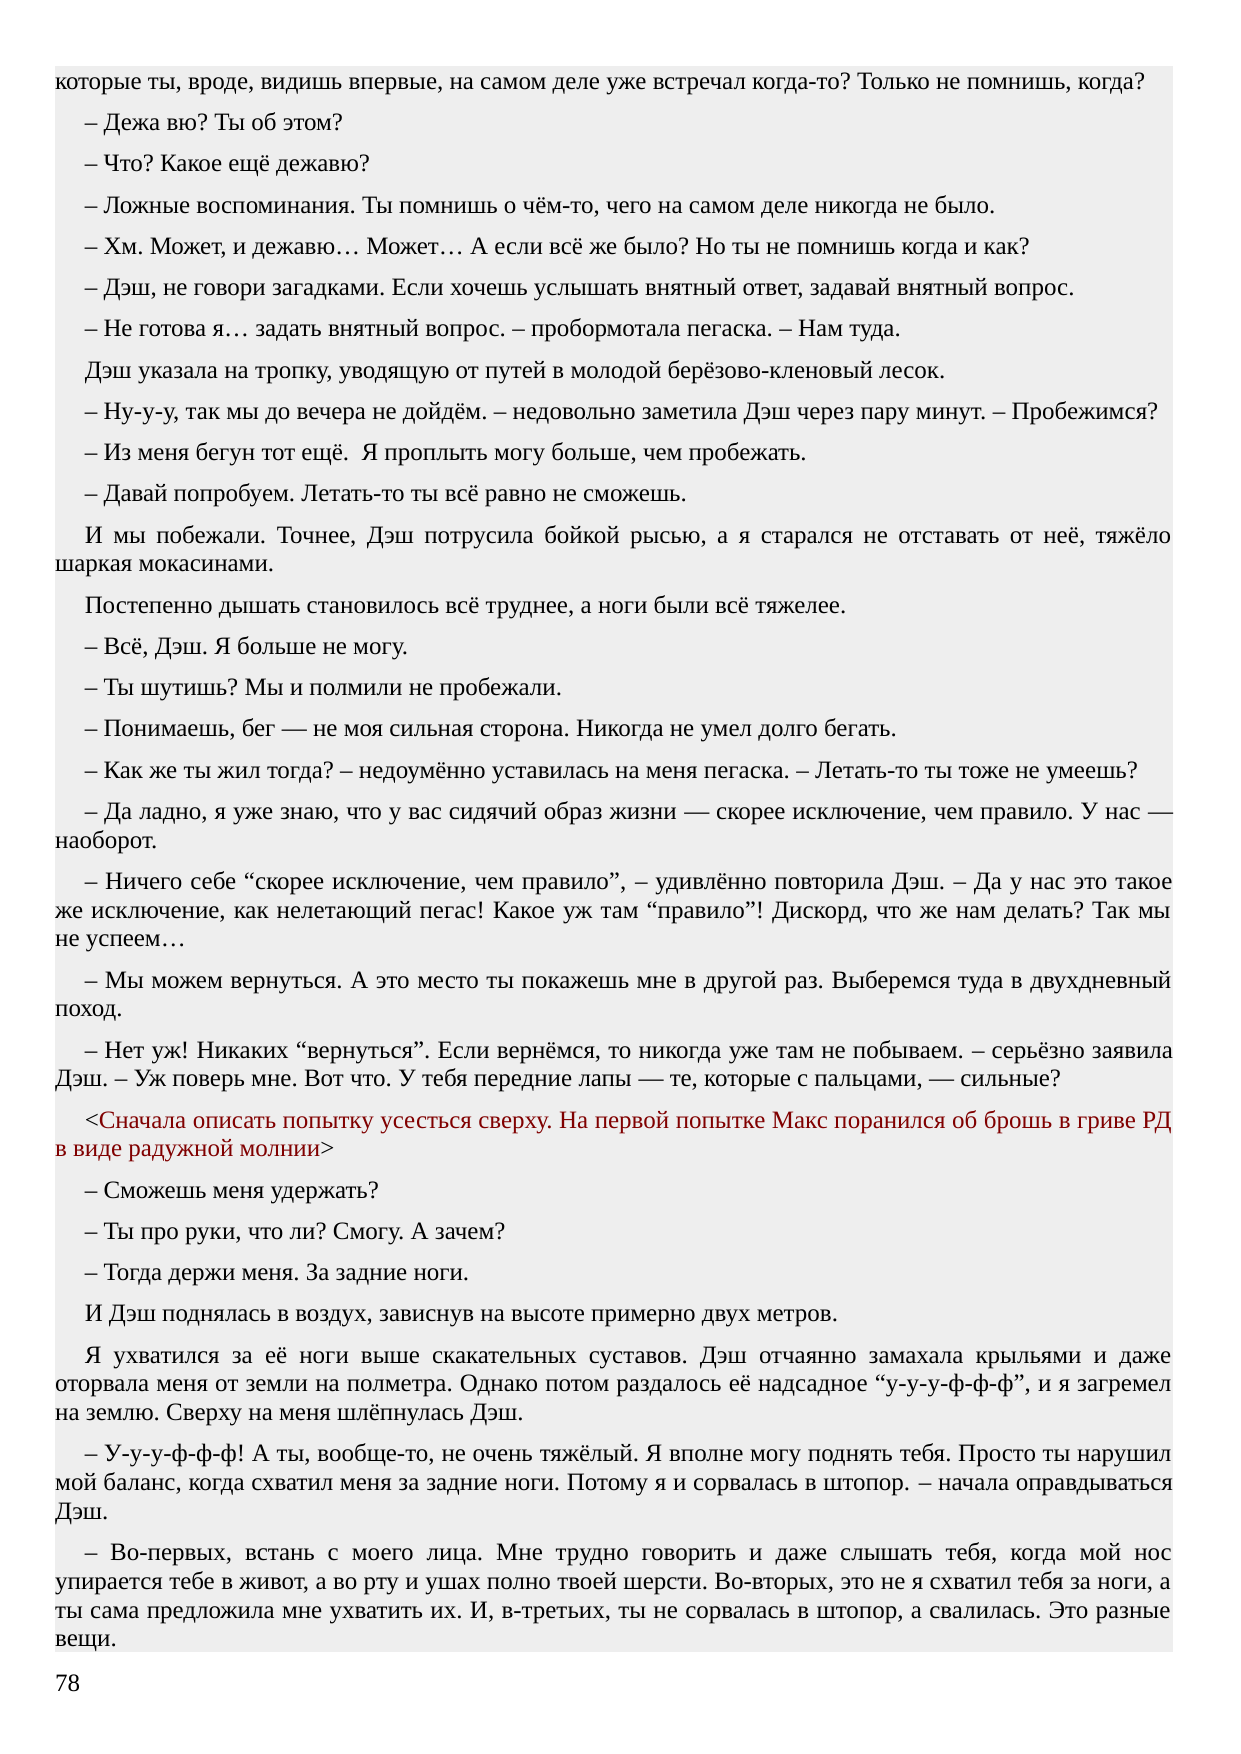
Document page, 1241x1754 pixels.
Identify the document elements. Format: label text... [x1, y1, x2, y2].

text Дэш указала на тропку, уводящую от путей в молодой берёзово-кленовый лесок. [55, 355, 1173, 383]
text – Как же ты жил тогда? – недоумённо уставилась на меня пегаска. – Летать-то ты тоже не умеешь? [55, 755, 1173, 783]
text – Что? Какое ещё дежавю? [55, 148, 1173, 177]
text – Давай попробуем. Летать-то ты всё равно не сможешь. [55, 478, 1173, 507]
text – Понимаешь, бег — не моя сильная сторона. Никогда не умел долго бегать. [55, 713, 1173, 742]
text – Всё, Дэш. Я больше не могу. [55, 631, 1173, 660]
text <Cначала описать попытку усесться сверху. На первой попытке Макс поранился об брошь в гриве РД в виде радужной молнии> [55, 1105, 1173, 1162]
text – У-у-у-ф-ф-ф! А ты, вообще-то, не очень тяжёлый. Я вполне могу поднять тебя. Просто ты нарушил мой баланс, когда схватил меня за задние ноги. Потому я и сорвалась в штопор. – начала оправдываться Дэш. [55, 1438, 1173, 1525]
text Я ухватился за её ноги выше скакательных суставов. Дэш отчаянно замахала крыльями и даже оторвала меня от земли на полметра. Однако потом раздалось её надсадное “у-у-у-ф-ф-ф”, и я загремел на землю. Сверху на меня шлёпнулась Дэш. [55, 1340, 1173, 1426]
text – Хм. Может, и дежавю… Может… А если всё же было? Но ты не помнишь когда и как? [55, 231, 1173, 260]
text – Мы можем вернуться. А это место ты покажешь мне в другой раз. Выберемся туда в двухдневный поход. [55, 965, 1173, 1022]
text которые ты, вроде, видишь впервые, на самом деле уже встречал когда-то? Только не помнишь, когда? [55, 66, 1173, 95]
text – Нет уж! Никаких “вернуться”. Если вернёмся, то никогда уже там не побываем. – серьёзно заявила Дэш. – Уж поверь мне. Вот что. У тебя передние лапы — те, которые с пальцами, — сильные? [55, 1035, 1173, 1092]
text – Ты шутишь? Мы и полмили не пробежали. [55, 672, 1173, 701]
text – Тогда держи меня. За задние ноги. [55, 1257, 1173, 1286]
text – Во-первых, встань с моего лица. Мне трудно говорить и даже слышать тебя, когда мой нос упирается тебе в живот, а во рту и ушах полно твоей шерсти. Во-вторых, это не я схватил тебя за ноги, а ты сама предложила мне ухватить их. И, в-третьих, ты не сорвалась в штопор, а свалилась. Это разные вещи. [55, 1537, 1173, 1652]
text – Ложные воспоминания. Ты помнишь о чём-то, чего на самом деле никогда не было. [55, 190, 1173, 218]
text – Дэш, не говори загадками. Если хочешь услышать внятный ответ, задавай внятный вопрос. [55, 272, 1173, 301]
text – Дежа вю? Ты об этом? [55, 107, 1173, 136]
text – Ты про руки, что ли? Смогу. А зачем? [55, 1216, 1173, 1245]
text – Да ладно, я уже знаю, что у вас сидячий образ жизни — скорее исключение, чем правило. У нас — наоборот. [55, 796, 1173, 853]
text – Ну-у-у, так мы до вечера не дойдём. – недовольно заметила Дэш через пару минут. – Пробежимся? [55, 396, 1173, 425]
text Постепенно дышать становилось всё труднее, а ноги были всё тяжелее. [55, 590, 1173, 618]
text – Из меня бегун тот ещё. Я проплыть могу больше, чем пробежать. [55, 437, 1173, 466]
text – Не готова я… задать внятный вопрос. – пробормотала пегаска. – Нам туда. [55, 313, 1173, 342]
text И Дэш поднялась в воздух, зависнув на высоте примерно двух метров. [55, 1298, 1173, 1327]
text – Ничего себе “скорее исключение, чем правило”, – удивлённо повторила Дэш. – Да у нас это такое же исключение, как нелетающий пегас! Какое уж там “правило”! Дискорд, что же нам делать? Так мы не успеем… [55, 866, 1173, 952]
text И мы побежали. Точнее, Дэш потрусила бойкой рысью, а я старался не отставать от неё, тяжёло шаркая мокасинами. [55, 520, 1173, 577]
text – Сможешь меня удержать? [55, 1175, 1173, 1203]
